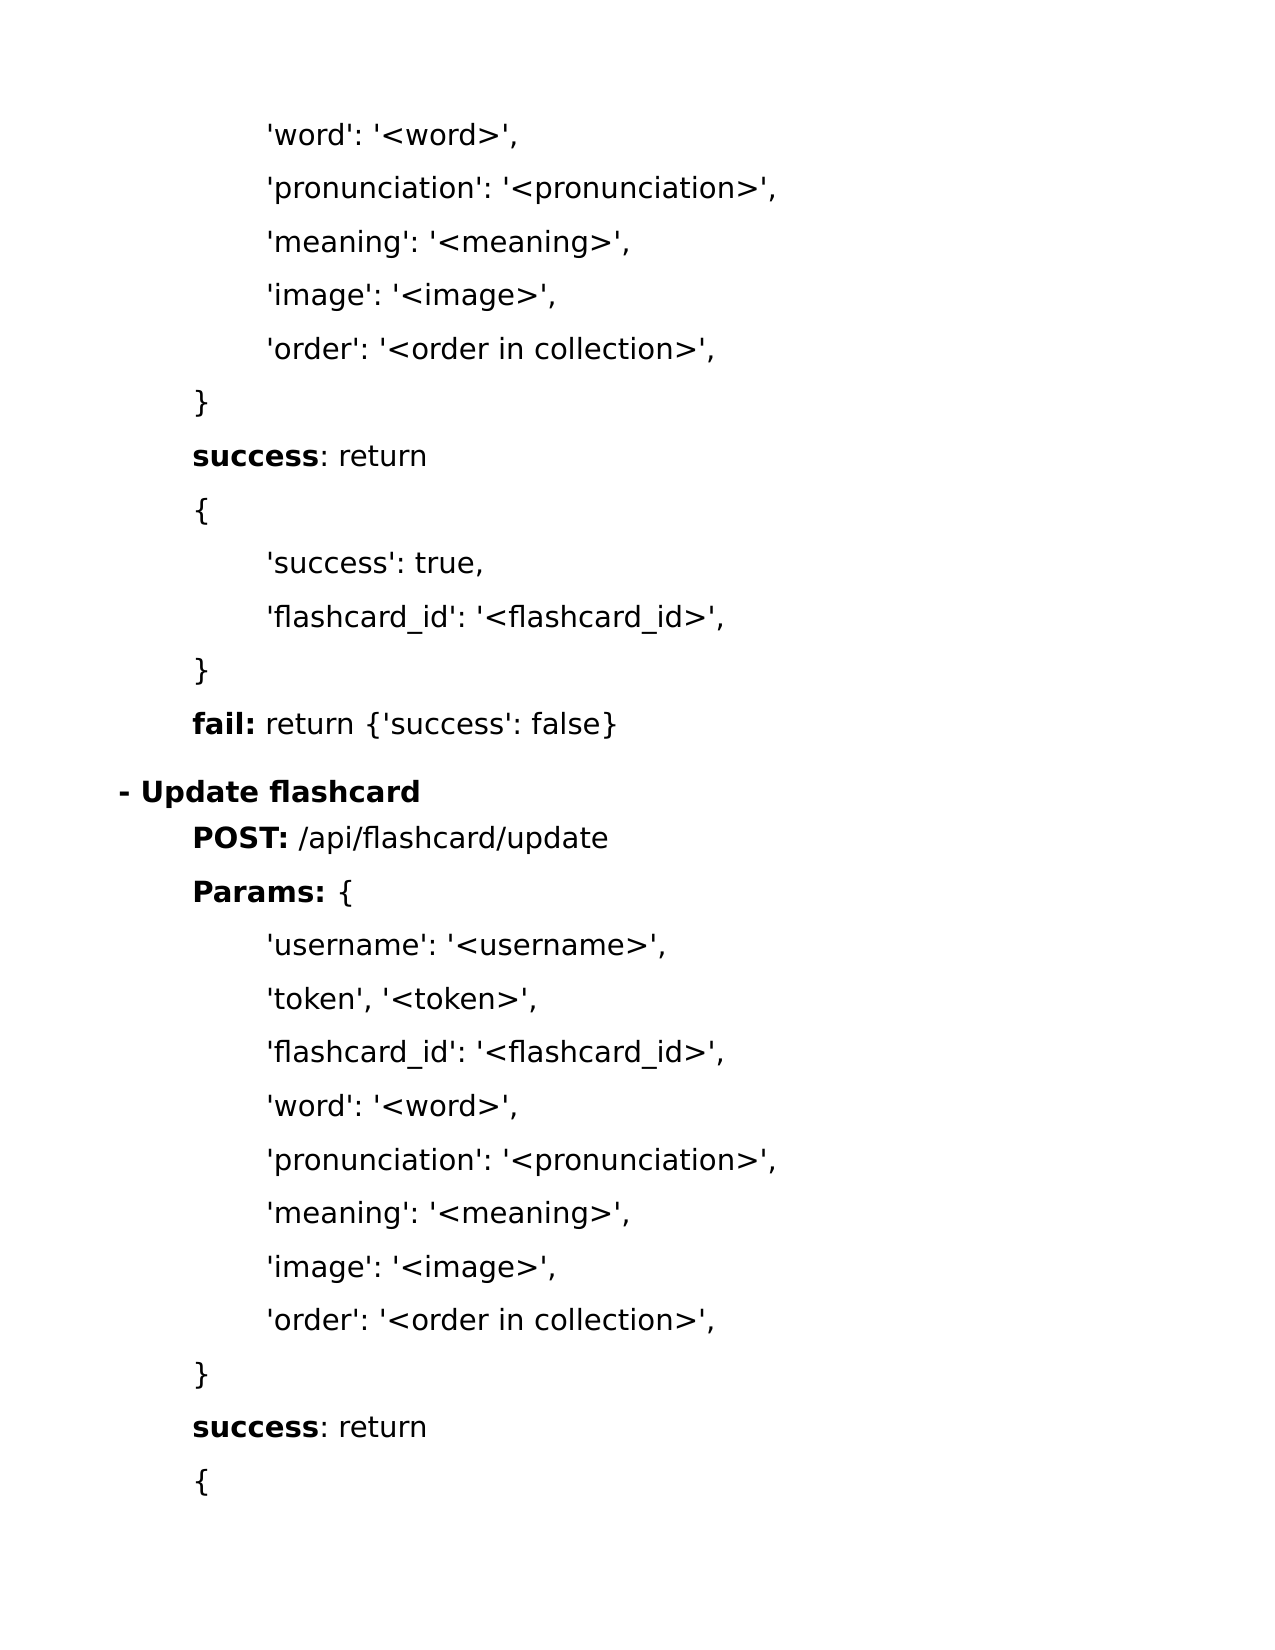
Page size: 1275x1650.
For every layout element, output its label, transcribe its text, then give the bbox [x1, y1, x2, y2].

text 'pronunciation': '<pronunciation>', [118, 172, 1157, 206]
text 'flashcard_id': '<flashcard_id>', [118, 1036, 1157, 1070]
text success: return [118, 1411, 1157, 1444]
text 'meaning': '<meaning>', [118, 225, 1157, 259]
text { [118, 1464, 1157, 1498]
text 'word': '<word>', [118, 1089, 1157, 1123]
text } [118, 1357, 1157, 1391]
text 'pronunciation': '<pronunciation>', [118, 1143, 1157, 1177]
subtitle - Update flashcard [118, 775, 1157, 809]
text 'flashcard_id': '<flashcard_id>', [118, 600, 1157, 634]
text { [118, 493, 1157, 527]
text Params: { [118, 875, 1157, 909]
text 'image': '<image>', [118, 1250, 1157, 1284]
text } [118, 653, 1157, 687]
text success: return [118, 439, 1157, 473]
text fail: return {'success': false} [118, 707, 1157, 741]
text 'order': '<order in collection>', [118, 1303, 1157, 1337]
text 'username': '<username>', [118, 929, 1157, 963]
text 'image': '<image>', [118, 279, 1157, 313]
text POST: /api/flashcard/update [118, 822, 1157, 856]
text 'word': '<word>', [118, 118, 1157, 152]
text 'order': '<order in collection>', [118, 332, 1157, 366]
text } [118, 386, 1157, 420]
text 'meaning': '<meaning>', [118, 1196, 1157, 1230]
text 'success': true, [118, 546, 1157, 580]
text 'token', '<token>', [118, 982, 1157, 1016]
